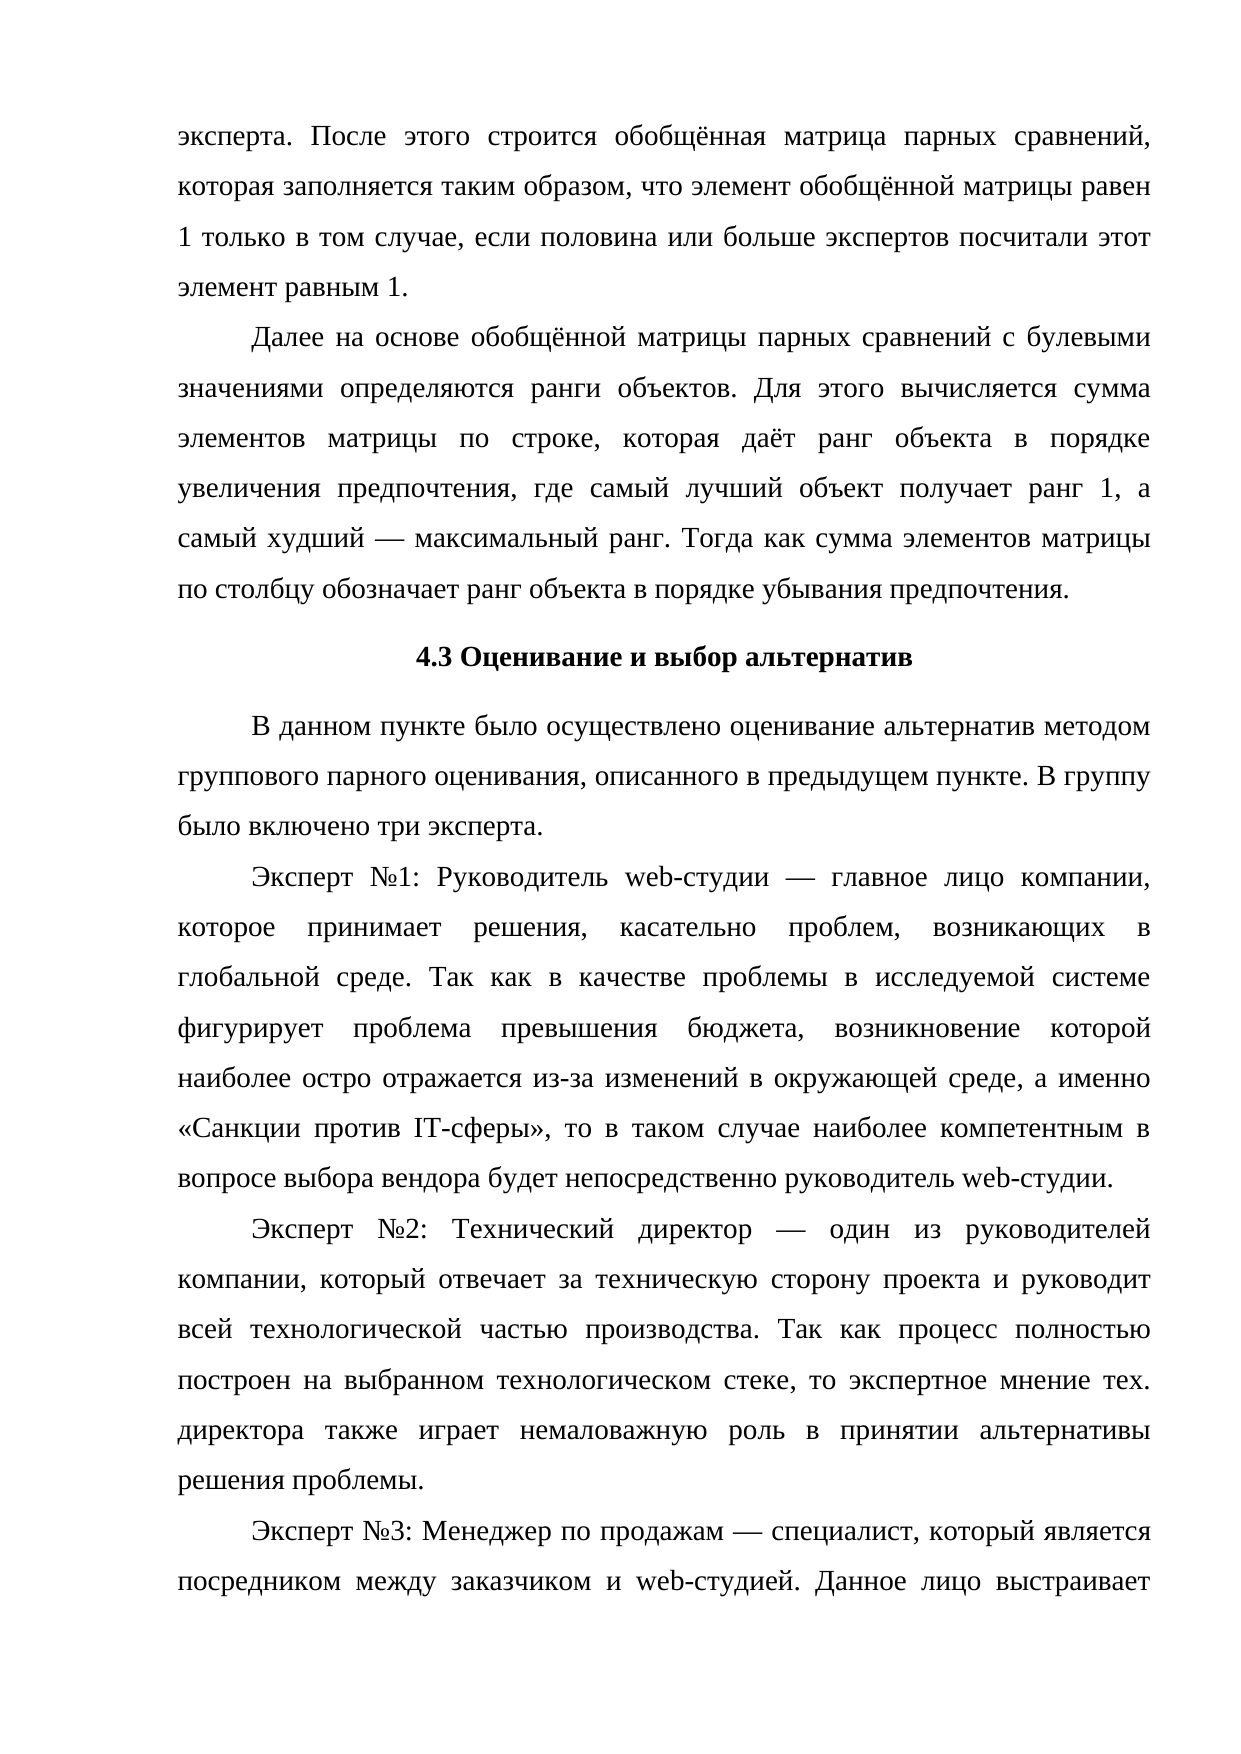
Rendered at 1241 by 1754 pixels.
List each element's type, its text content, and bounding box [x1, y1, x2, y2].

text Эксперт №3: Менеджер по продажам — специалист, который является посредником между заказчиком и web-студией. Данное лицо выстраивает [177, 1513, 1152, 1597]
text В данном пункте было осуществлено оценивание альтернатив методом группового парного оценивания, описанного в предыдущем пункте. В группу было включено три эксперта. [177, 708, 1152, 842]
text эксперта. После этого строится обобщённая матрица парных сравнений, которая заполняется таким образом, что элемент обобщённой матрицы равен 1 только в том случае, если половина или больше экспертов посчитали этот элемент равным 1. [177, 118, 1152, 303]
text Эксперт №2: Технический директор — один из руководителей компании, который отвечает за техническую сторону проекта и руководит всей технологической частью производства. Так как процесс полностью построен на выбранном технологическом стеке, то экспертное мнение тех. директора также играет немаловажную роль в принятии альтернативы решения проблемы. [177, 1211, 1152, 1496]
text Эксперт №1: Руководитель web-студии — главное лицо компании, которое принимает решения, касательно проблем, возникающих в глобальной среде. Так как в качестве проблемы в исследуемой системе фигурирует проблема превышения бюджета, возникновение которой наиболее остро отражается из-за изменений в окружающей среде, а именно «Санкции против IT-сферы», то в таком случае наиболее компетентным в вопросе выбора вендора будет непосредственно руководитель web-студии. [177, 859, 1152, 1194]
subtitle 4.3 Оценивание и выбор альтернатив [177, 639, 1152, 673]
text Далее на основе обобщённой матрицы парных сравнений с булевыми значениями определяются ранги объектов. Для этого вычисляется сумма элементов матрицы по строке, которая даёт ранг объекта в порядке увеличения предпочтения, где самый лучший объект получает ранг 1, а самый худший — максимальный ранг. Тогда как сумма элементов матрицы по столбцу обозначает ранг объекта в порядке убывания предпочтения. [177, 319, 1152, 604]
